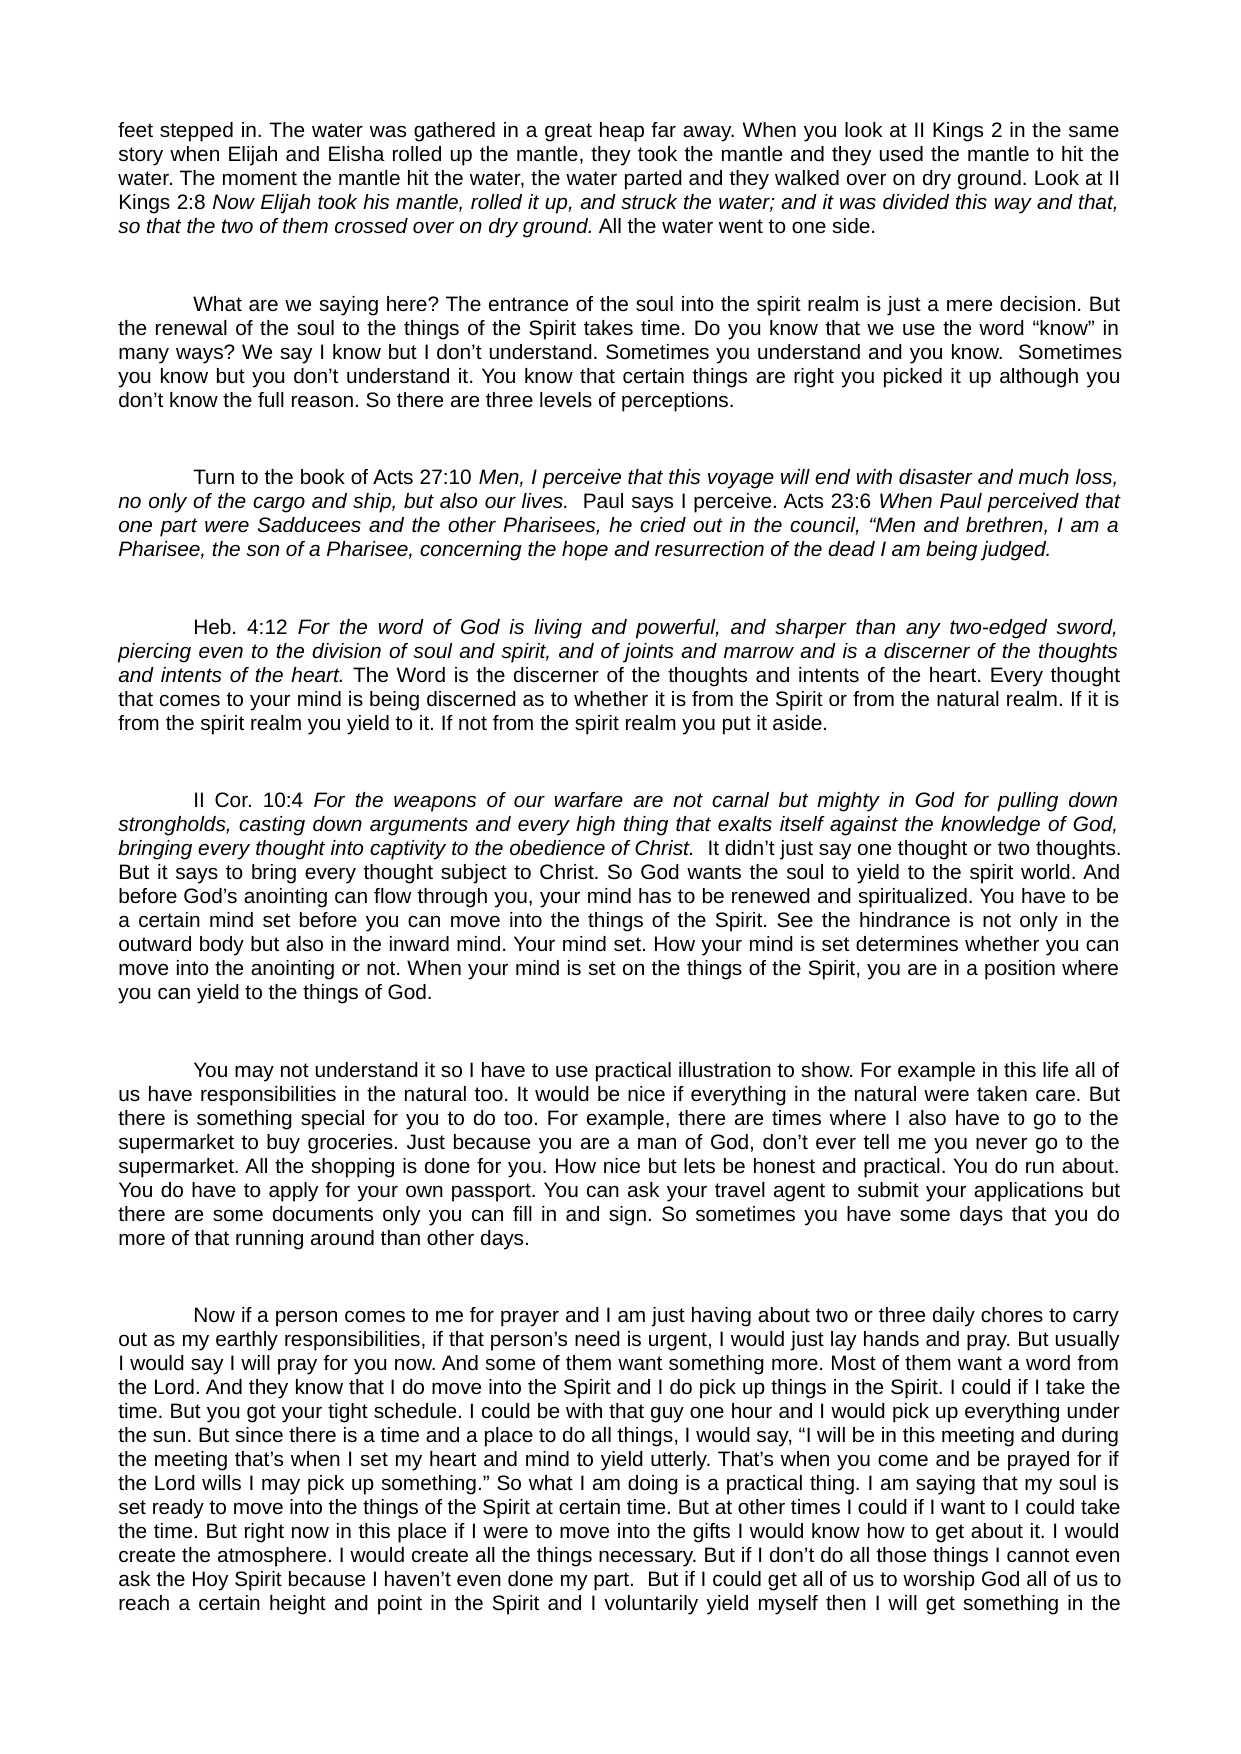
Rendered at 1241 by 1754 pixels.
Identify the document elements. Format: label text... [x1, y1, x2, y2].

text feet stepped in. The water was gathered in a great heap far away. When you look at II Kings 2 in the same story when Elijah and Elisha rolled up the mantle, they took the mantle and they used the mantle to hit the water. The moment the mantle hit the water, the water parted and they walked over on dry ground. Look at II Kings 2:8 Now Elijah took his mantle, rolled it up, and struck the water; and it was divided this way and that, so that the two of them crossed over on dry ground. All the water went to one side. [118, 118, 1122, 238]
text What are we saying here? The entrance of the soul into the spirit realm is just a mere decision. But the renewal of the soul to the things of the Spirit takes time. Do you know that we use the word “know” in many ways? We say I know but I don’t understand. Sometimes you understand and you know. Sometimes you know but you don’t understand it. You know that certain things are right you picked it up although you don’t know the full reason. So there are three levels of perceptions. [118, 292, 1122, 411]
text Heb. 4:12 For the word of God is living and powerful, and sharper than any two-edged sword, piercing even to the division of soul and spirit, and of joints and marrow and is a discerner of the thoughts and intents of the heart. The Word is the discerner of the thoughts and intents of the heart. Every thought that comes to your mind is being discerned as to whether it is from the Spirit or from the natural realm. If it is from the spirit realm you yield to it. If not from the spirit realm you put it aside. [118, 615, 1122, 734]
text You may not understand it so I have to use practical illustration to show. For example in this life all of us have responsibilities in the natural too. It would be nice if everything in the natural were taken care. But there is something special for you to do too. For example, there are times where I also have to go to the supermarket to buy groceries. Just because you are a man of God, don’t ever tell me you never go to the supermarket. All the shopping is done for you. How nice but lets be honest and practical. You do run about. You do have to apply for your own passport. You can ask your travel agent to submit your applications but there are some documents only you can fill in and sign. So sometimes you have some days that you do more of that running around than other days. [118, 1058, 1122, 1249]
text Turn to the book of Acts 27:10 Men, I perceive that this voyage will end with disaster and much loss, no only of the cargo and ship, but also our lives. Paul says I perceive. Acts 23:6 When Paul perceived that one part were Sadducees and the other Pharisees, he cried out in the council, “Men and brethren, I am a Pharisee, the son of a Pharisee, concerning the hope and resurrection of the dead I am being judged. [118, 465, 1122, 561]
text II Cor. 10:4 For the weapons of our warfare are not carnal but mighty in God for pulling down strongholds, casting down arguments and every high thing that exalts itself against the knowledge of God, bringing every thought into captivity to the obedience of Christ. It didn’t just say one thought or two thoughts. But it says to bring every thought subject to Christ. So God wants the soul to yield to the spirit world. And before God’s anointing can flow through you, your mind has to be renewed and spiritualized. You have to be a certain mind set before you can move into the things of the Spirit. See the hindrance is not only in the outward body but also in the inward mind. Your mind set. How your mind is set determines whether you can move into the anointing or not. When your mind is set on the things of the Spirit, you are in a position where you can yield to the things of God. [118, 788, 1122, 1004]
text Now if a person comes to me for prayer and I am just having about two or three daily chores to carry out as my earthly responsibilities, if that person’s need is urgent, I would just lay hands and pray. But usually I would say I will pray for you now. And some of them want something more. Most of them want a word from the Lord. And they know that I do move into the Spirit and I do pick up things in the Spirit. I could if I take the time. But you got your tight schedule. I could be with that guy one hour and I would pick up everything under the sun. But since there is a time and a place to do all things, I would say, “I will be in this meeting and during the meeting that’s when I set my heart and mind to yield utterly. That’s when you come and be prayed for if the Lord wills I may pick up something.” So what I am doing is a practical thing. I am saying that my soul is set ready to move into the things of the Spirit at certain time. But at other times I could if I want to I could take the time. But right now in this place if I were to move into the gifts I would know how to get about it. I would create the atmosphere. I would create all the things necessary. But if I don’t do all those things I cannot even ask the Hoy Spirit because I haven’t even done my part. But if I could get all of us to worship God all of us to reach a certain height and point in the Spirit and I voluntarily yield myself then I will get something in the [118, 1303, 1122, 1614]
